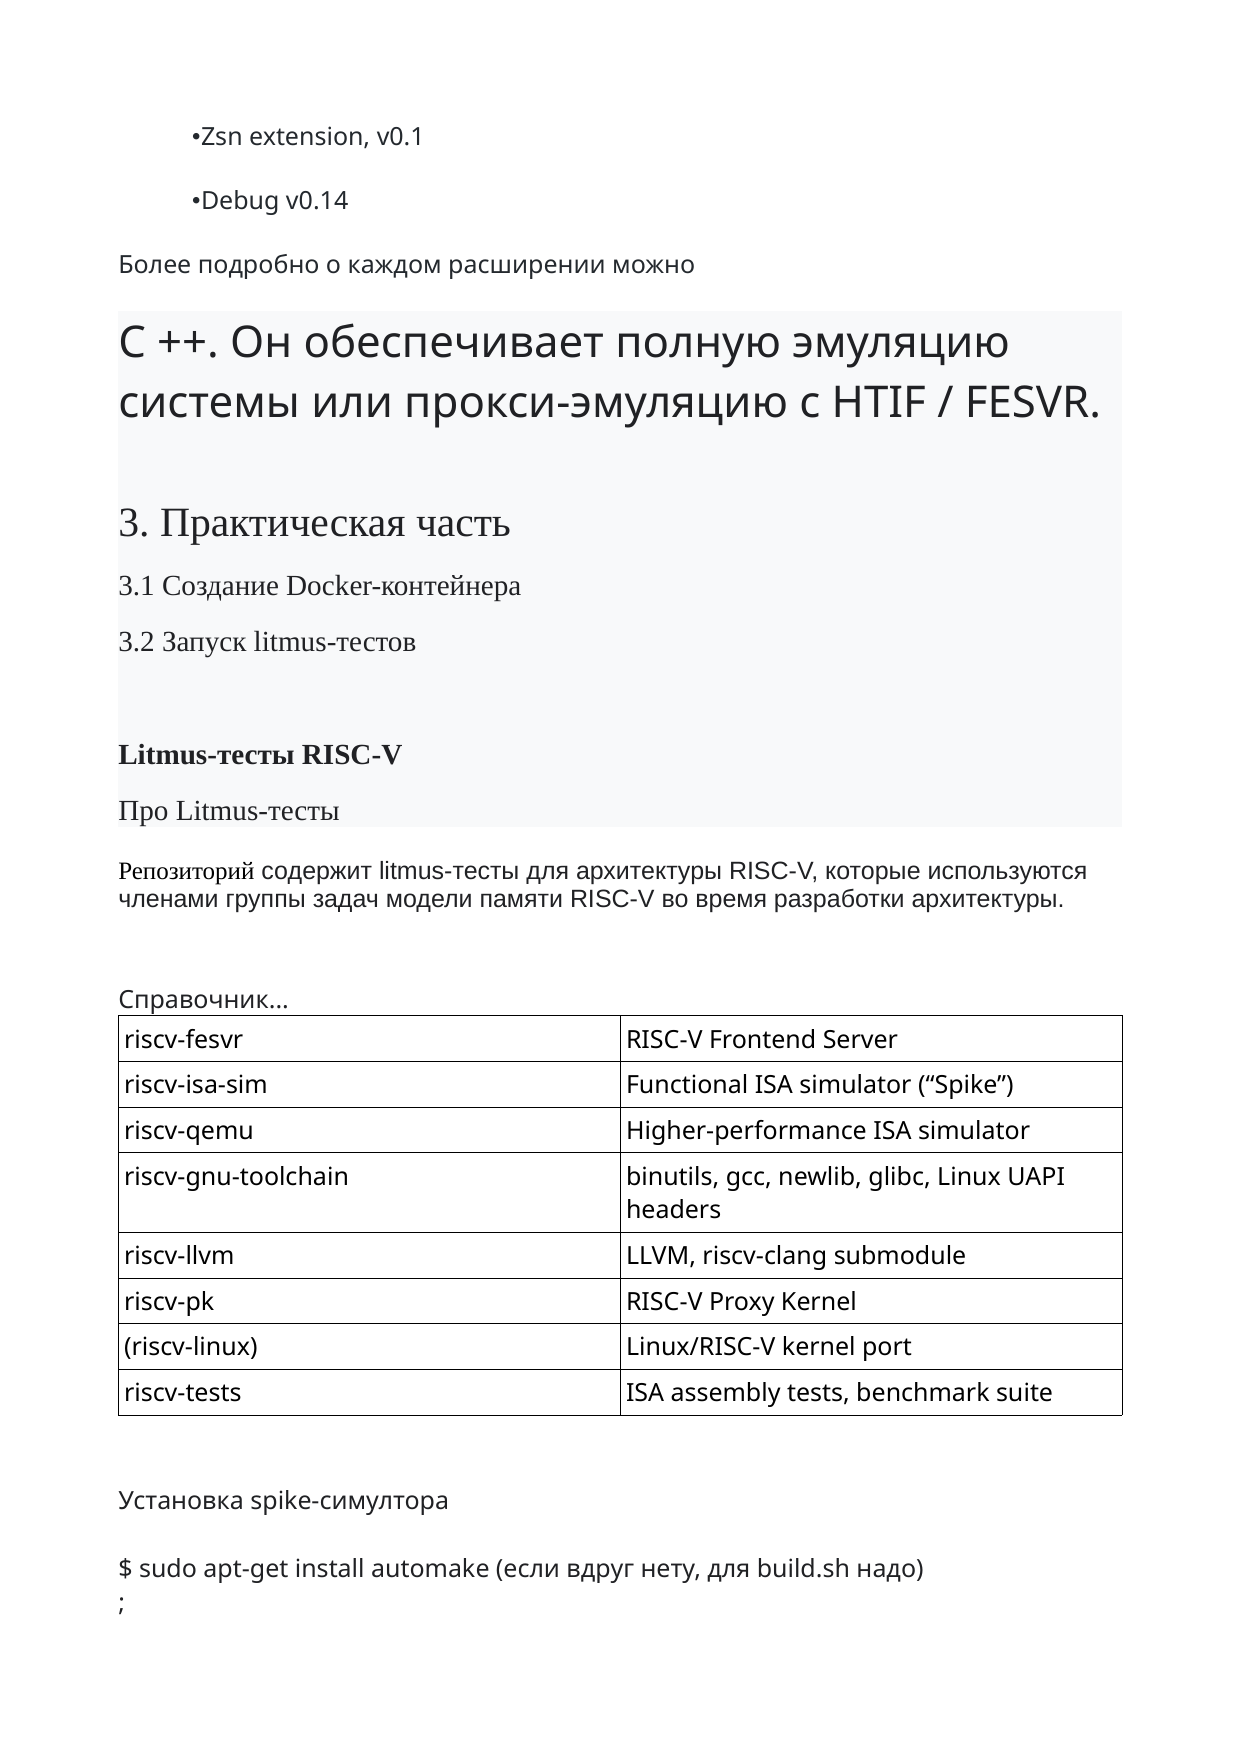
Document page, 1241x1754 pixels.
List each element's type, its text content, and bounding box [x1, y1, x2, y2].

text $ sudo apt-get install automake (если вдруг нету, для build.sh надо) [118, 1551, 1122, 1585]
table_cell Linux/RISC-V kernel port [621, 1324, 1122, 1369]
table_cell riscv-qemu [119, 1108, 620, 1152]
table_cell Functional ISA simulator (“Spike”) [621, 1062, 1122, 1107]
table_cell ISA assembly tests, benchmark suite [621, 1370, 1122, 1414]
text Более подробно о каждом расширении можно [118, 246, 1122, 281]
text 3.1 Создание Docker-контейнера [118, 546, 1122, 602]
text 3. Практическая часть [118, 489, 1122, 546]
table_cell riscv-llvm [119, 1233, 620, 1278]
table_header RISC-V Frontend Server [621, 1016, 1122, 1061]
table_cell riscv-tests [119, 1370, 620, 1414]
table_cell Higher-performance ISA simulator [621, 1108, 1122, 1152]
table_cell riscv-gnu-toolchain [119, 1153, 620, 1232]
table_cell riscv-pk [119, 1279, 620, 1323]
list Debug v0.14 [118, 182, 1122, 216]
text Установка spike-симултора [118, 1483, 1122, 1517]
table_cell RISC-V Proxy Kernel [621, 1279, 1122, 1323]
table_header riscv-fesvr [119, 1016, 620, 1061]
table_cell riscv-isa-sim [119, 1062, 620, 1107]
text Litmus-тесты RISC-V [118, 714, 1122, 771]
text Про Litmus-тесты [118, 771, 1122, 827]
table_cell binutils, gcc, newlib, glibc, Linux UAPI headers [621, 1153, 1122, 1232]
text Справочник... [118, 981, 1122, 1015]
text ; [118, 1585, 1122, 1619]
list Zsn extension, v0.1 [118, 118, 1122, 152]
text Репозиторий содержит litmus-тесты для архитектуры RISC-V, которые используются членами группы задач модели памяти RISC-V во время разработки архитектуры. [118, 827, 1122, 913]
table_cell (riscv-linux) [119, 1324, 620, 1369]
table_cell LLVM, riscv-clang submodule [621, 1233, 1122, 1278]
text 3.2 Запуск litmus-тестов [118, 602, 1122, 658]
text C ++. Он обеспечивает полную эмуляцию системы или прокси-эмуляцию с HTIF / FESVR. [118, 311, 1122, 430]
